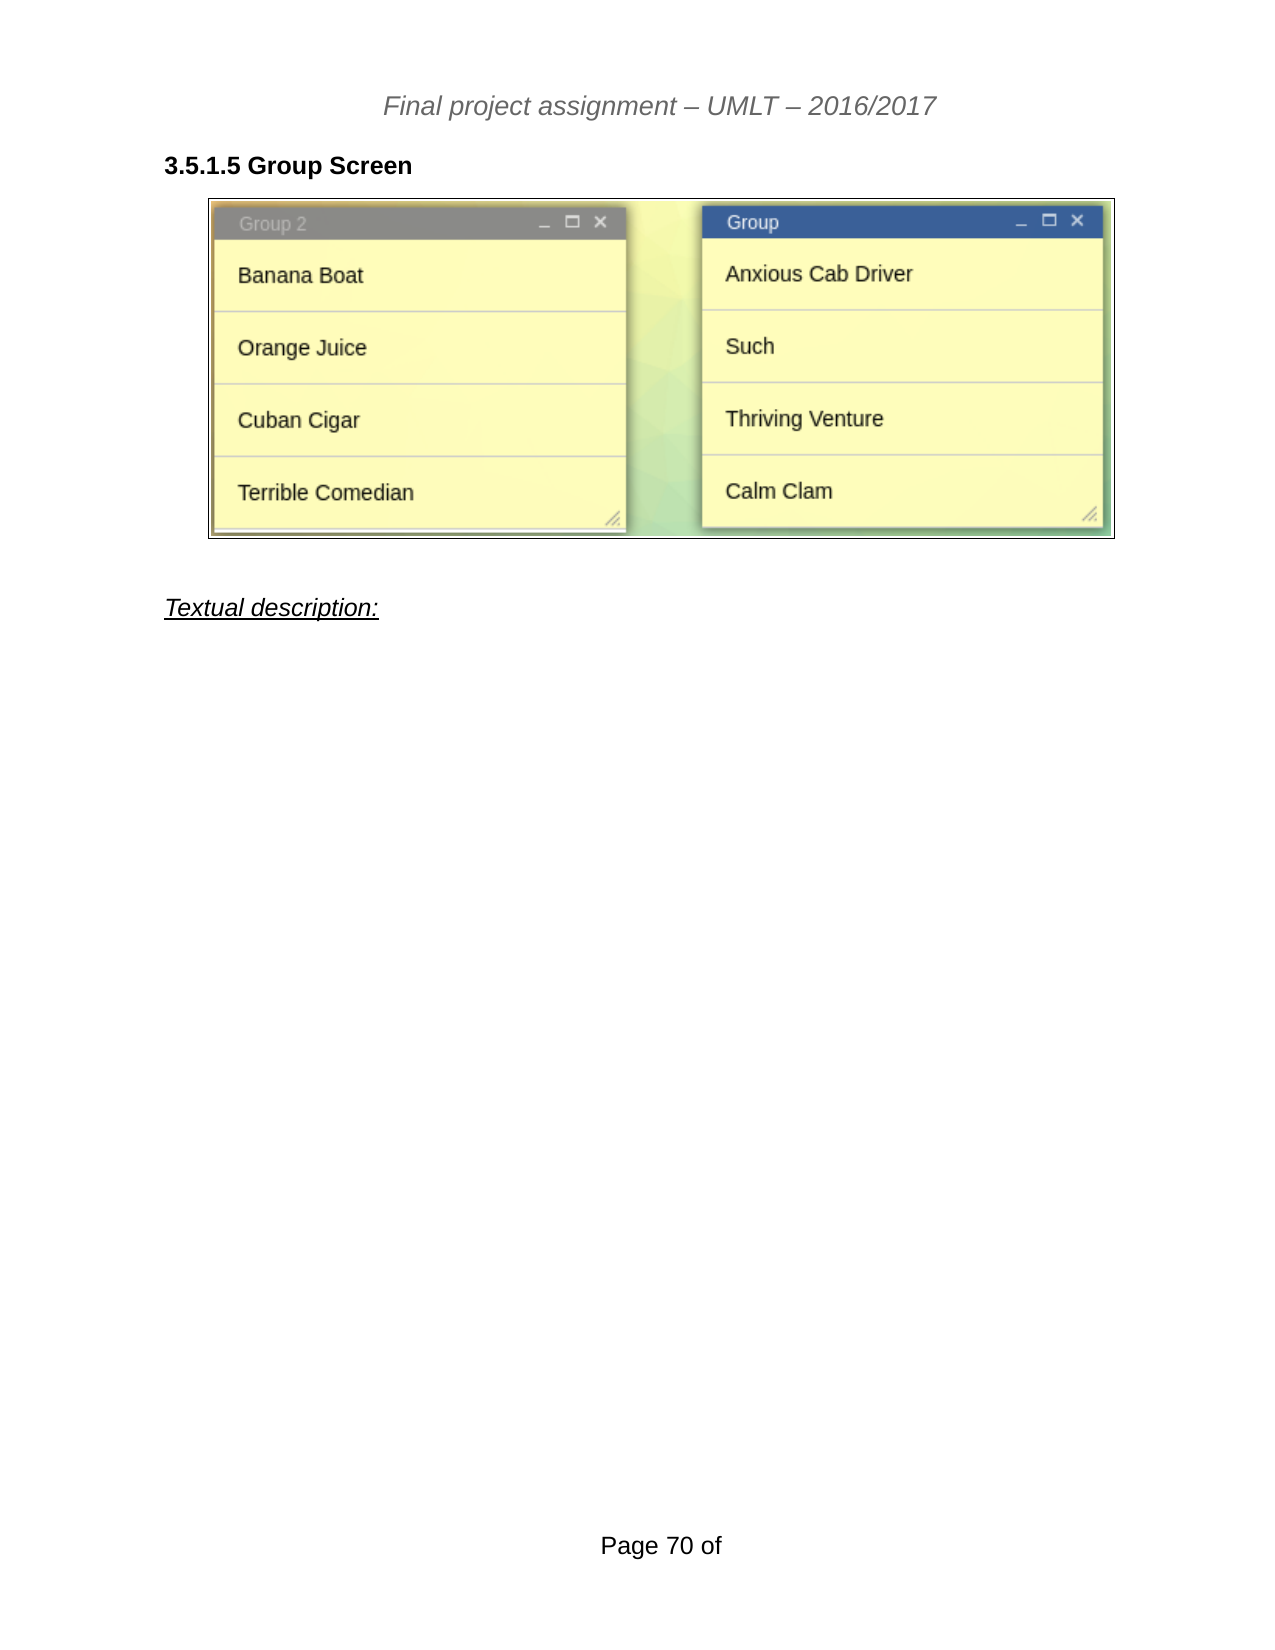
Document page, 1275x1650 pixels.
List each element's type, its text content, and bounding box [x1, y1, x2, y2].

picture [211, 201, 1111, 536]
subtitle 3.5.1.5 Group Screen [164, 151, 1158, 180]
subtitle Textual description: [164, 593, 1158, 622]
